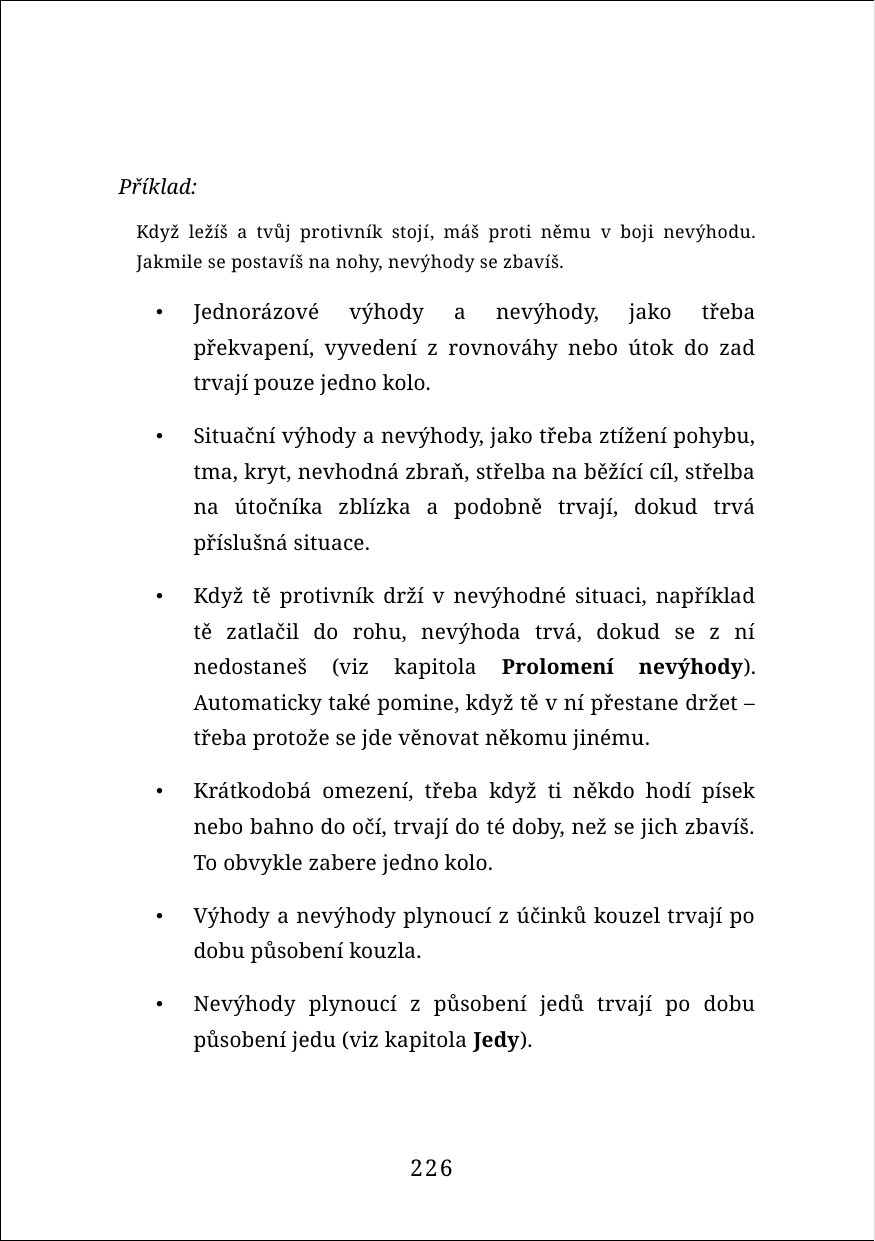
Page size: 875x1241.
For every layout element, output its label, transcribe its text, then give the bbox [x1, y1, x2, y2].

list Situační výhody a nevýhody, jako třeba ztížení pohybu, tma, kryt, nevhodná zbraň, střelba na běžící cíl, střelba na útočníka zblízka a podobně trvají, dokud trvá příslušná situace. [156, 421, 756, 556]
list Krátkodobá omezení, třeba když ti někdo hodí písek nebo bahno do očí, trvají do té doby, než se jich zbavíš. To obvykle zabere jedno kolo. [156, 777, 756, 876]
list Když tě protivník drží v nevýhodné situaci, například tě zatlačil do rohu, nevýhoda trvá, dokud se z ní nedostaneš (viz kapitola Prolomení nevýhody). Automaticky také pomine, když tě v ní přestane držet – třeba protože se jde věnovat někomu jinému. [156, 581, 756, 752]
text Příklad: [118, 172, 756, 200]
list Nevýhody plynoucí z působení jedů trvají po dobu působení jedu (viz kapitola Jedy). [156, 989, 756, 1053]
list Výhody a nevýhody plynoucí z účinků kouzel trvají po dobu působení kouzla. [156, 901, 756, 965]
list Jednorázové výhody a nevýhody, jako třeba překvapení, vyvedení z rovnováhy nebo útok do zad trvají pouze jedno kolo. [156, 297, 756, 397]
text Když ležíš a tvůj protivník stojí, máš proti němu v boji nevýhodu. Jakmile se postavíš na nohy, nevýhody se zbavíš. [136, 219, 756, 273]
